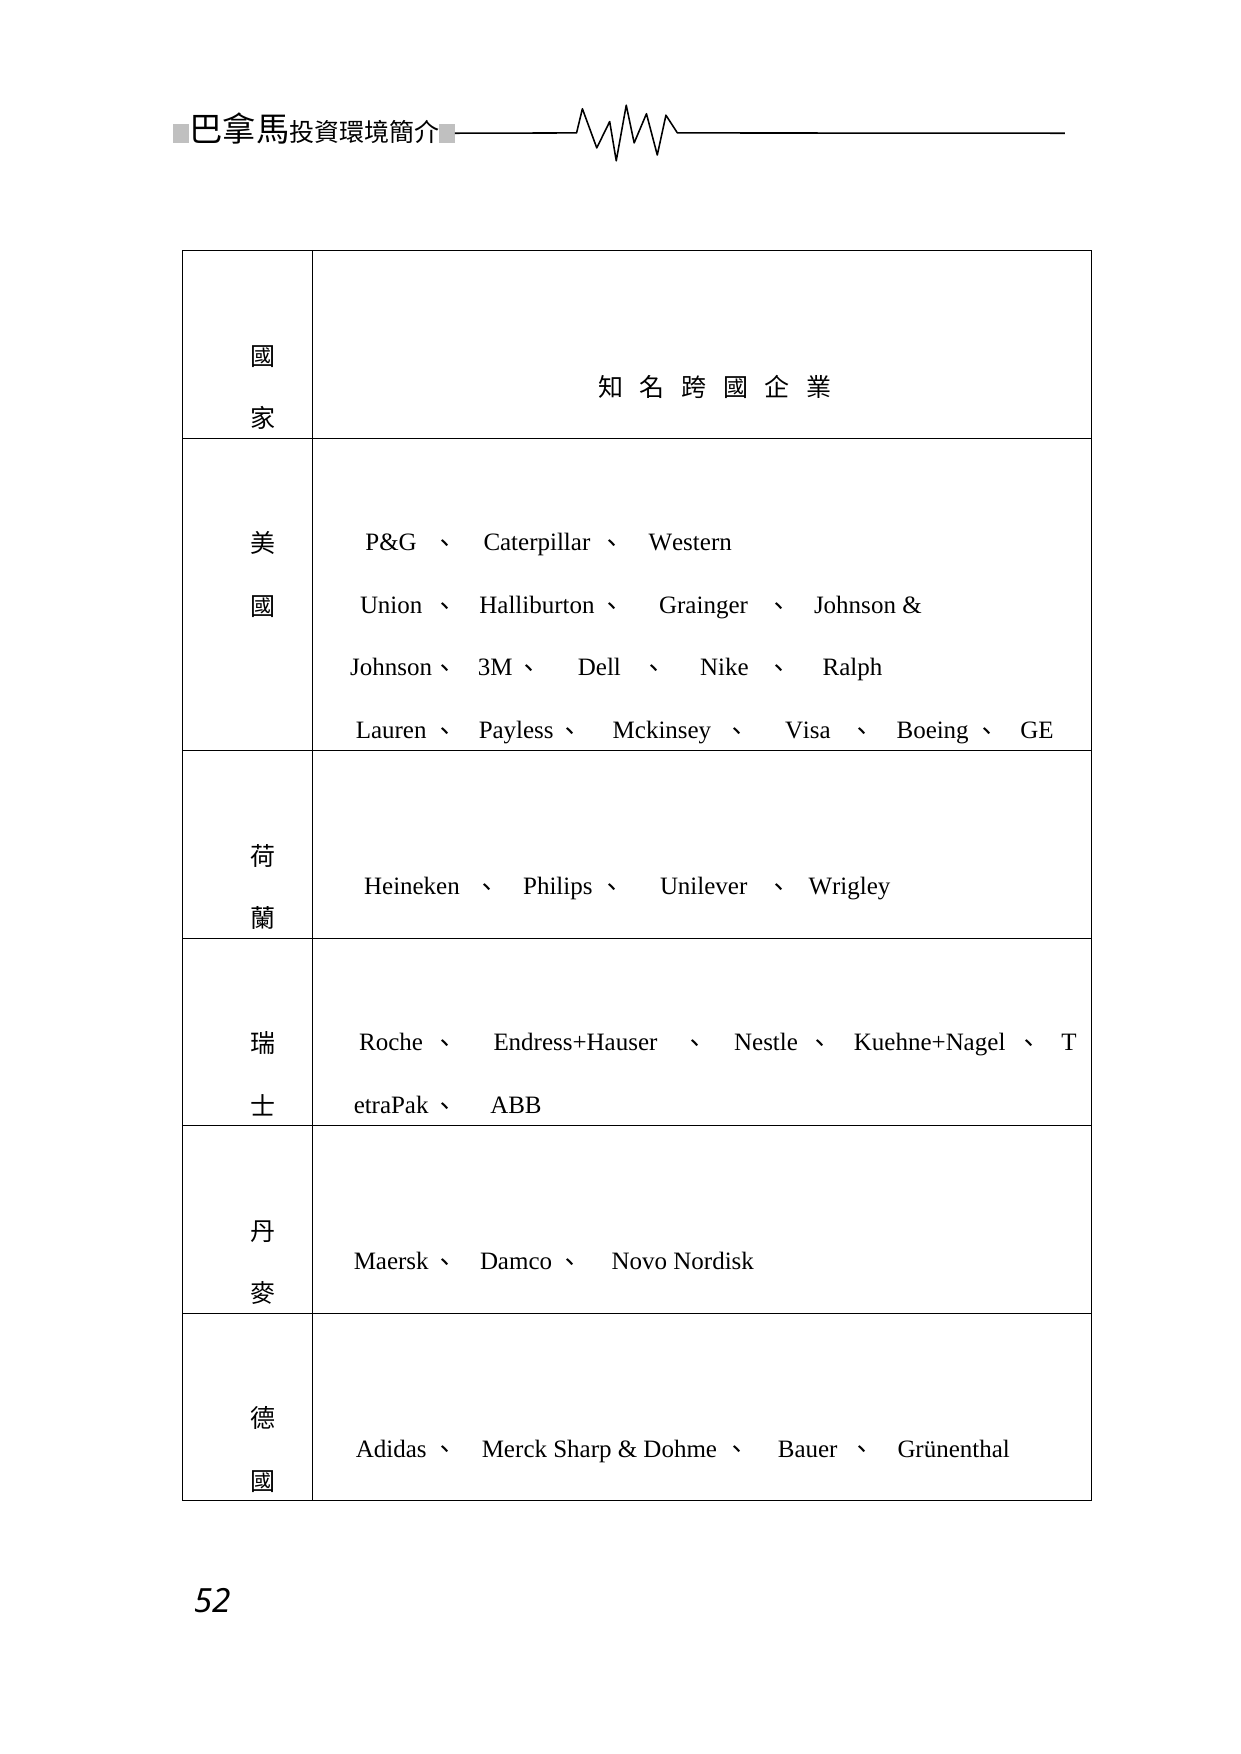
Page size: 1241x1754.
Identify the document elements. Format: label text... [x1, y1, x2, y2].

table_header 知名跨國企業 [313, 251, 1091, 438]
table_cell 丹麥 [183, 1126, 312, 1313]
table_cell Maersk、Damco、Novo Nordisk [313, 1126, 1091, 1313]
table_cell 瑞士 [183, 939, 312, 1125]
table_cell 美國 [183, 439, 312, 750]
table_cell P&G、Caterpillar、Western Union、Halliburton、Grainger、Johnson & Johnson、3M、Dell、Nike、Ralph Lauren、Payless、Mckinsey、Visa、Boeing、GE [313, 439, 1091, 750]
table_cell Adidas、Merck Sharp & Dohme、Bauer、Grünenthal [313, 1314, 1091, 1500]
table_cell 荷蘭 [183, 751, 312, 938]
table_cell 德國 [183, 1314, 312, 1500]
table_cell Roche、Endress+Hauser 、Nestle、Kuehne+Nagel 、TetraPak、ABB [313, 939, 1091, 1125]
table_cell Heineken、Philips、Unilever、Wrigley [313, 751, 1091, 938]
table_header 國家 [183, 251, 312, 438]
